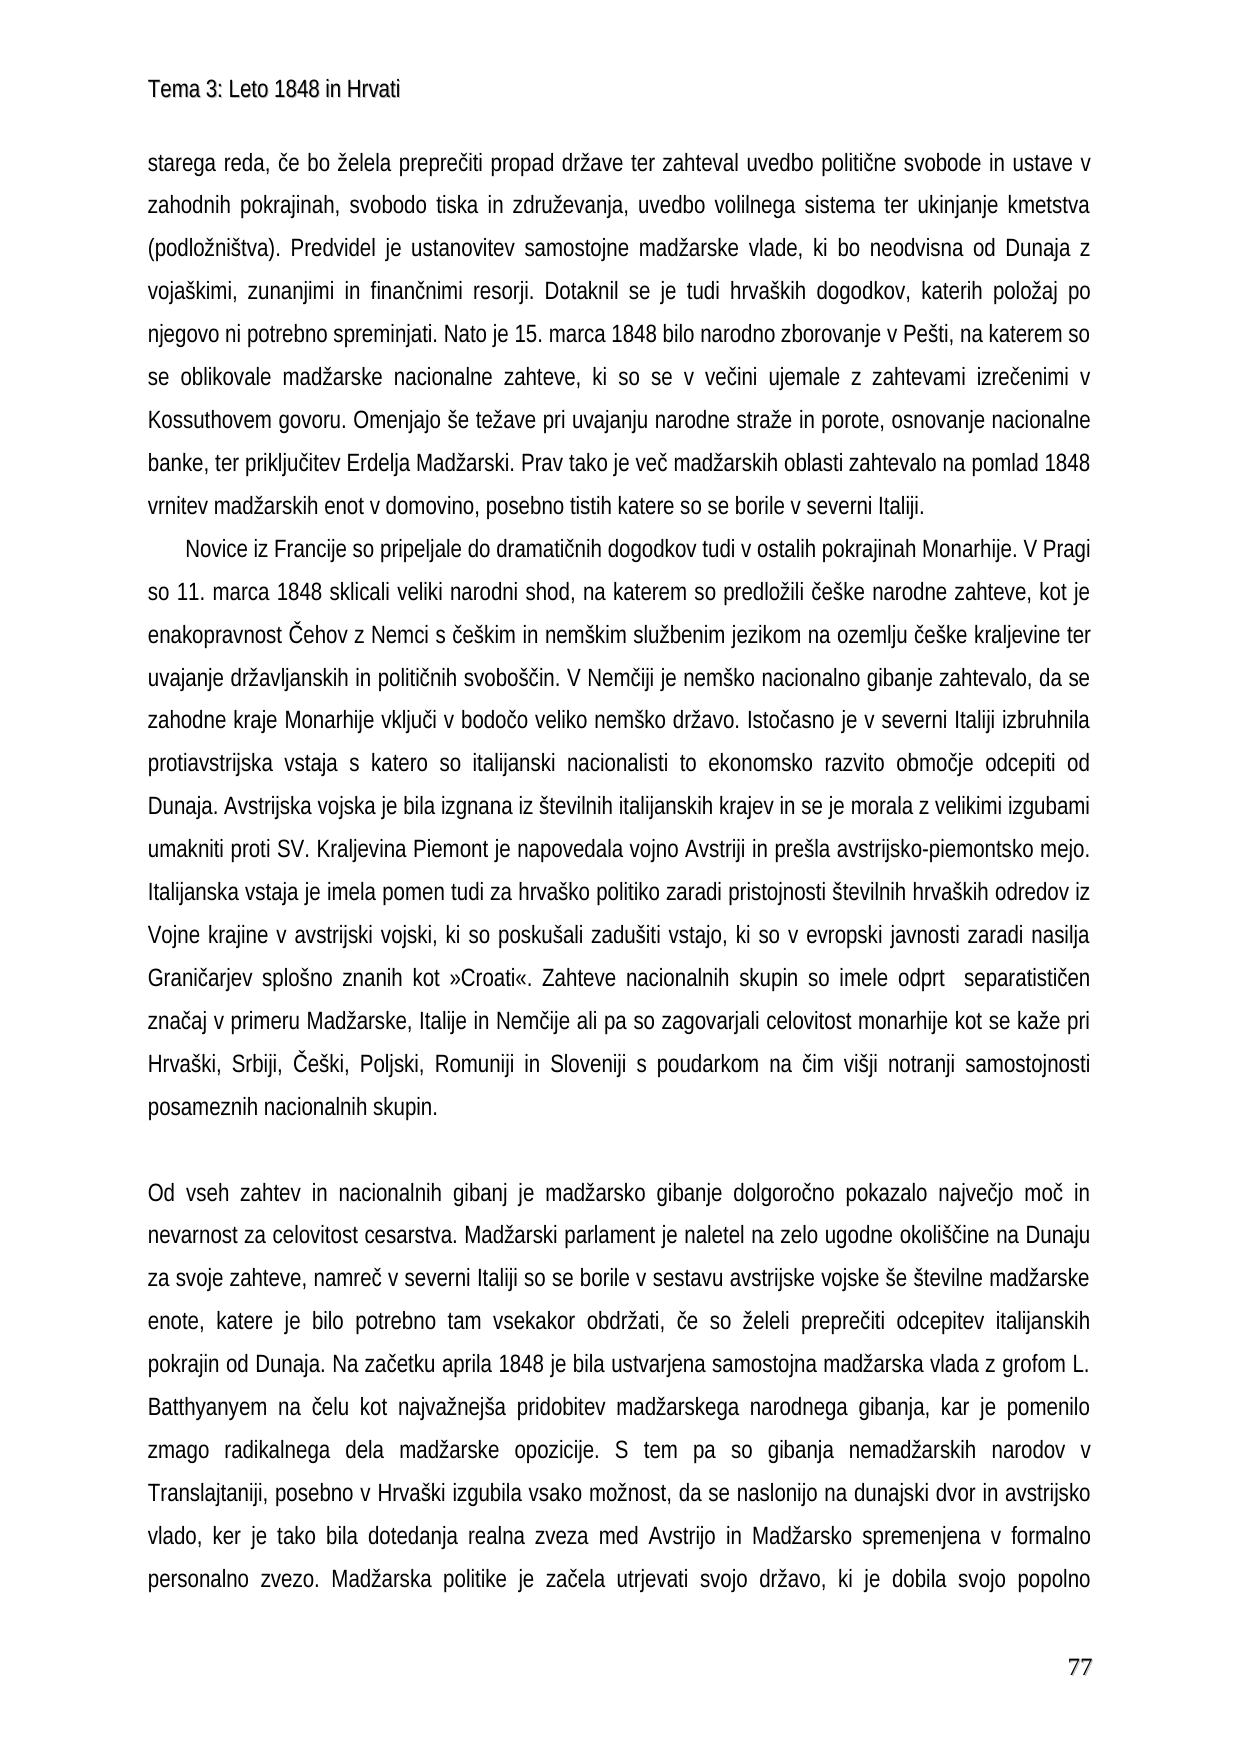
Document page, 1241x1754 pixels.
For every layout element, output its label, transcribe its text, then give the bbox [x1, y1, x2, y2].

text Novice iz Francije so pripeljale do dramatičnih dogodkov tudi v ostalih pokrajinah Monarhije. V Pragi so 11. marca 1848 sklicali veliki narodni shod, na katerem so predložili češke narodne zahteve, kot je enakopravnost Čehov z Nemci s češkim in nemškim službenim jezikom na ozemlju češke kraljevine ter uvajanje državljanskih in političnih svoboščin. V Nemčiji je nemško nacionalno gibanje zahtevalo, da se zahodne kraje Monarhije vključi v bodočo veliko nemško državo. Istočasno je v severni Italiji izbruhnila protiavstrijska vstaja s katero so italijanski nacionalisti to ekonomsko razvito območje odcepiti od Dunaja. Avstrijska vojska je bila izgnana iz številnih italijanskih krajev in se je morala z velikimi izgubami umakniti proti SV. Kraljevina Piemont je napovedala vojno Avstriji in prešla avstrijsko-piemontsko mejo. Italijanska vstaja je imela pomen tudi za hrvaško politiko zaradi pristojnosti številnih hrvaških odredov iz Vojne krajine v avstrijski vojski, ki so poskušali zadušiti vstajo, ki so v evropski javnosti zaradi nasilja Graničarjev splošno znanih kot »Croati«. Zahteve nacionalnih skupin so imele odprt separatističen značaj v primeru Madžarske, Italije in Nemčije ali pa so zagovarjali celovitost monarhije kot se kaže pri Hrvaški, Srbiji, Češki, Poljski, Romuniji in Sloveniji s poudarkom na čim višji notranji samostojnosti posameznih nacionalnih skupin. [148, 534, 1093, 1120]
text Od vseh zahtev in nacionalnih gibanj je madžarsko gibanje dolgoročno pokazalo največjo moč in nevarnost za celovitost cesarstva. Madžarski parlament je naletel na zelo ugodne okoliščine na Dunaju za svoje zahteve, namreč v severni Italiji so se borile v sestavu avstrijske vojske še številne madžarske enote, katere je bilo potrebno tam vsekakor obdržati, če so želeli preprečiti odcepitev italijanskih pokrajin od Dunaja. Na začetku aprila 1848 je bila ustvarjena samostojna madžarska vlada z grofom L. Batthyanyem na čelu kot najvažnejša pridobitev madžarskega narodnega gibanja, kar je pomenilo zmago radikalnega dela madžarske opozicije. S tem pa so gibanja nemadžarskih narodov v Translajtaniji, posebno v Hrvaški izgubila vsako možnost, da se naslonijo na dunajski dvor in avstrijsko vlado, ker je tako bila dotedanja realna zveza med Avstrijo in Madžarsko spremenjena v formalno personalno zvezo. Madžarska politike je začela utrjevati svojo državo, ki je dobila svojo popolno [148, 1178, 1093, 1592]
text starega reda, če bo želela preprečiti propad države ter zahteval uvedbo politične svobode in ustave v zahodnih pokrajinah, svobodo tiska in združevanja, uvedbo volilnega sistema ter ukinjanje kmetstva (podložništva). Predvidel je ustanovitev samostojne madžarske vlade, ki bo neodvisna od Dunaja z vojaškimi, zunanjimi in finančnimi resorji. Dotaknil se je tudi hrvaških dogodkov, katerih položaj po njegovo ni potrebno spreminjati. Nato je 15. marca 1848 bilo narodno zborovanje v Pešti, na katerem so se oblikovale madžarske nacionalne zahteve, ki so se v večini ujemale z zahtevami izrečenimi v Kossuthovem govoru. Omenjajo še težave pri uvajanju narodne straže in porote, osnovanje nacionalne banke, ter priključitev Erdelja Madžarski. Prav tako je več madžarskih oblasti zahtevalo na pomlad 1848 vrnitev madžarskih enot v domovino, posebno tistih katere so se borile v severni Italiji. [148, 148, 1093, 519]
